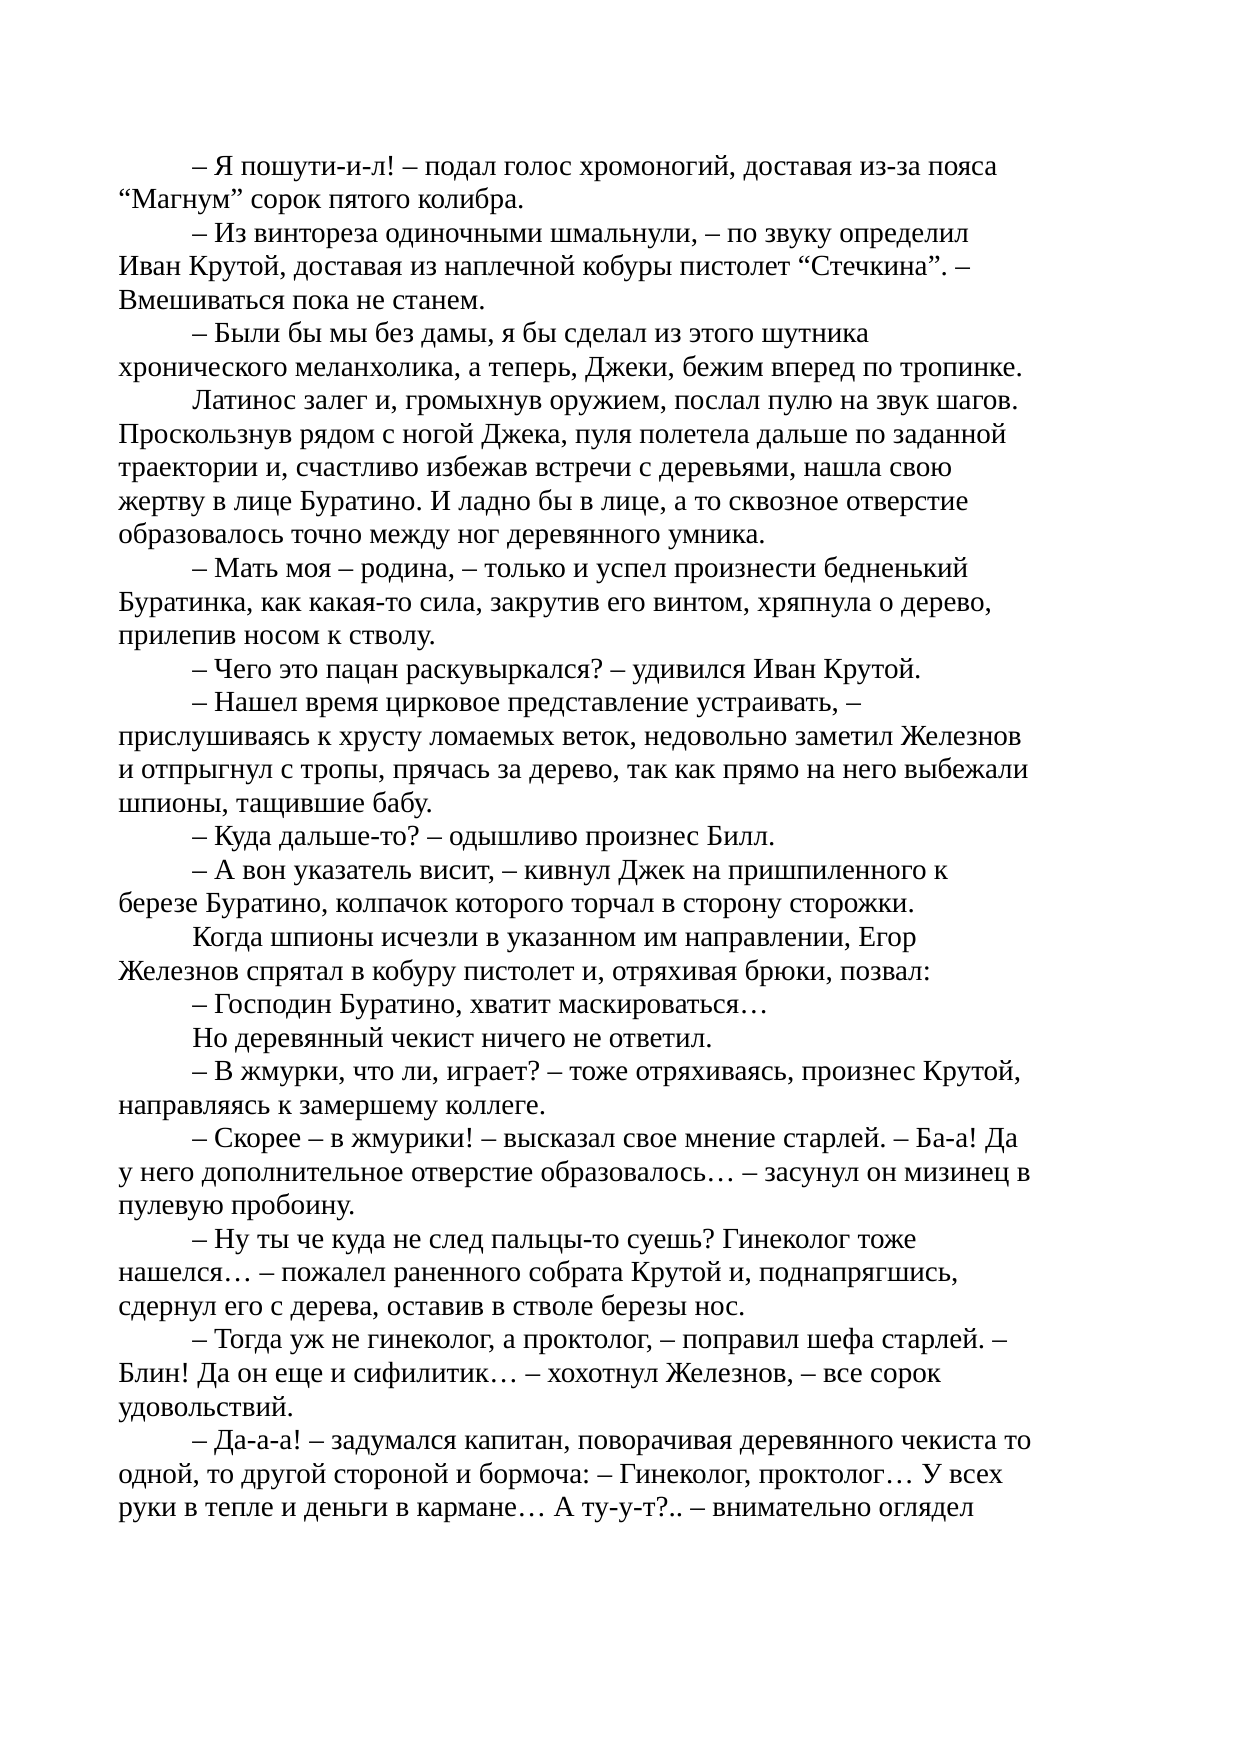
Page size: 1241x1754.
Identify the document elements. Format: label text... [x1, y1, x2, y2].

text – А вон указатель висит, – кивнул Джек на пришпиленного к березе Буратино, колпачок которого торчал в сторону сторожки. [118, 852, 1033, 919]
text – Были бы мы без дамы, я бы сделал из этого шутника хронического меланхолика, а теперь, Джеки, бежим вперед по тропинке. [118, 315, 1033, 382]
text – Мать моя – родина, – только и успел произнести бедненький Буратинка, как какая-то сила, закрутив его винтом, хряпнула о дерево, прилепив носом к стволу. [118, 550, 1033, 651]
text – Тогда уж не гинеколог, а проктолог, – поправил шефа старлей. – Блин! Да он еще и сифилитик… – хохотнул Железнов, – все сорок удовольствий. [118, 1322, 1033, 1422]
text Латинос залег и, громыхнув оружием, послал пулю на звук шагов. Проскользнув рядом с ногой Джека, пуля полетела дальше по заданной траектории и, счастливо избежав встречи с деревьями, нашла свою жертву в лице Буратино. И ладно бы в лице, а то сквозное отверстие образовалось точно между ног деревянного умника. [118, 382, 1033, 550]
text Когда шпионы исчезли в указанном им направлении, Егор Железнов спрятал в кобуру пистолет и, отряхивая брюки, позвал: [118, 919, 1033, 986]
text – Нашел время цирковое представление устраивать, – прислушиваясь к хрусту ломаемых веток, недовольно заметил Железнов и отпрыгнул с тропы, прячась за дерево, так как прямо на него выбежали шпионы, тащившие бабу. [118, 684, 1033, 818]
text – Ну ты че куда не след пальцы-то суешь? Гинеколог тоже нашелся… – пожалел раненного собрата Крутой и, поднапрягшись, сдернул его с дерева, оставив в стволе березы нос. [118, 1221, 1033, 1322]
text – Я пошути-и-л! – подал голос хромоногий, доставая из-за пояса “Магнум” сорок пятого колибра. [118, 148, 1033, 215]
text – Куда дальше-то? – одышливо произнес Билл. [118, 818, 1033, 852]
text Но деревянный чекист ничего не ответил. [118, 1020, 1033, 1053]
text – Да-а-а! – задумался капитан, поворачивая деревянного чекиста то одной, то другой стороной и бормоча: – Гинеколог, проктолог… У всех руки в тепле и деньги в кармане… А ту-у-т?.. – внимательно оглядел [118, 1422, 1033, 1523]
text – Скорее – в жмурики! – высказал свое мнение старлей. – Ба-а! Да у него дополнительное отверстие образовалось… – засунул он мизинец в пулевую пробоину. [118, 1120, 1033, 1221]
text – В жмурки, что ли, играет? – тоже отряхиваясь, произнес Крутой, направляясь к замершему коллеге. [118, 1053, 1033, 1120]
text – Чего это пацан раскувыркался? – удивился Иван Крутой. [118, 651, 1033, 684]
text – Господин Буратино, хватит маскироваться… [118, 986, 1033, 1020]
text – Из винтореза одиночными шмальнули, – по звуку определил Иван Крутой, доставая из наплечной кобуры пистолет “Стечкина”. – Вмешиваться пока не станем. [118, 215, 1033, 315]
